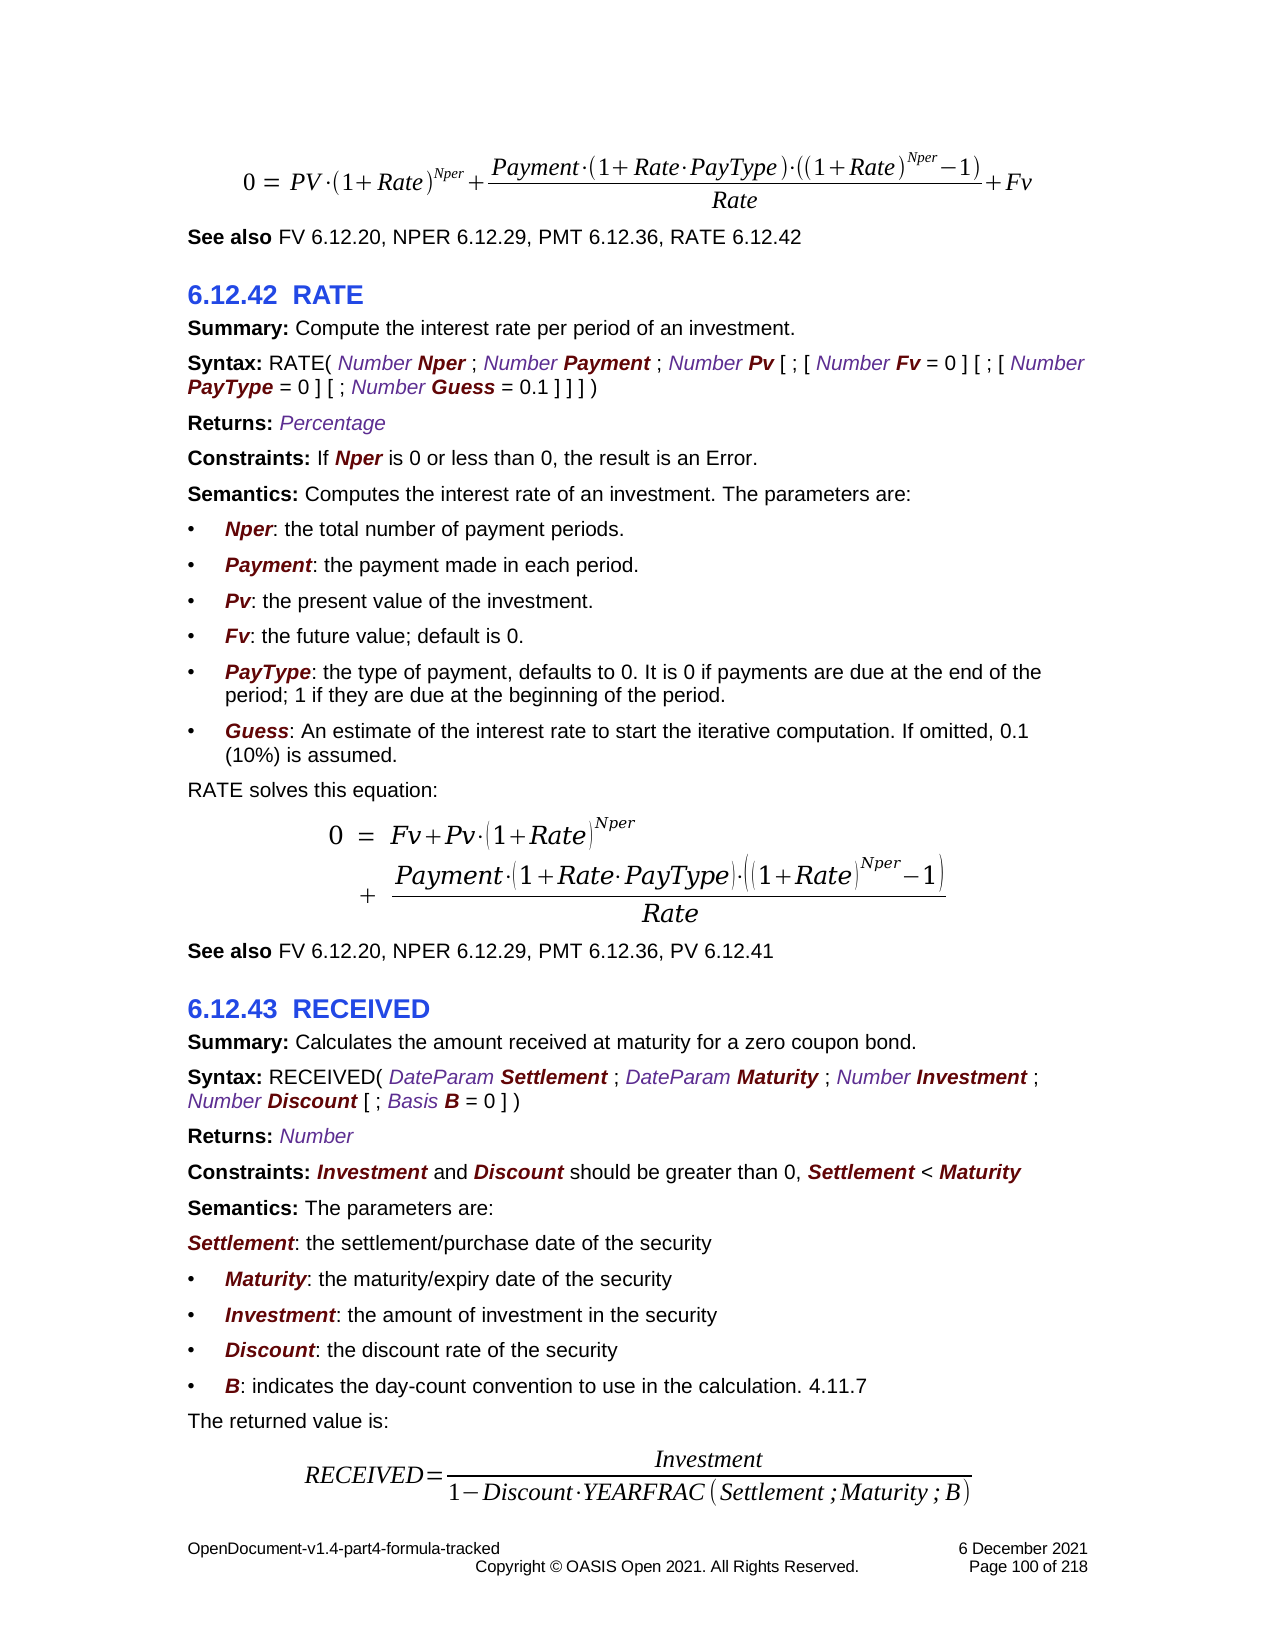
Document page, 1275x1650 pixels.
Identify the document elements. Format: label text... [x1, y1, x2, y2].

list PayType: the type of payment, defaults to 0. It is 0 if payments are due at the end of the period; 1 if they are due at the beginning of the period. [187, 660, 1088, 707]
text RATE solves this equation: [187, 779, 1088, 802]
text Syntax: RATE( Number Nper ; Number Payment ; Number Pv [ ; [ Number Fv = 0 ] [ ; [ Number PayType = 0 ] [ ; Number Guess = 0.1 ] ] ] ) [187, 352, 1088, 399]
text The returned value is: [187, 1410, 1088, 1433]
text Syntax: RECEIVED( DateParam Settlement ; DateParam Maturity ; Number Investment ; Number Discount [ ; Basis B = 0 ] ) [187, 1066, 1088, 1113]
text Semantics: Computes the interest rate of an investment. The parameters are: [187, 482, 1088, 506]
text See also FV 6.12.20, NPER 6.12.29, PMT 6.12.36, RATE 6.12.42 [187, 226, 1088, 249]
subtitle RATE [187, 280, 1088, 310]
list Fv: the future value; default is 0. [187, 625, 1088, 648]
list B: indicates the day-count convention to use in the calculation. 4.11.7 [187, 1374, 1088, 1398]
list Investment: the amount of investment in the security [187, 1303, 1088, 1327]
list Nper: the total number of payment periods. [187, 518, 1088, 541]
text Returns: Number [187, 1125, 1088, 1148]
text Constraints: Investment and Discount should be greater than 0, Settlement < Maturity [187, 1161, 1088, 1184]
list Pv: the present value of the investment. [187, 589, 1088, 613]
text Constraints: If Nper is 0 or less than 0, the result is an Error. [187, 447, 1088, 470]
list Guess: An estimate of the interest rate to start the iterative computation. If omitted, 0.1 (10%) is assumed. [187, 719, 1088, 767]
list Payment: the payment made in each period. [187, 553, 1088, 577]
text Semantics: The parameters are: [187, 1196, 1088, 1220]
text See also FV 6.12.20, NPER 6.12.29, PMT 6.12.36, PV 6.12.41 [187, 939, 1088, 963]
text Settlement: the settlement/purchase date of the security [187, 1232, 1088, 1255]
list Maturity: the maturity/expiry date of the security [187, 1267, 1088, 1291]
text Summary: Compute the interest rate per period of an investment. [187, 316, 1088, 340]
text Returns: Percentage [187, 411, 1088, 434]
text Summary: Calculates the amount received at maturity for a zero coupon bond. [187, 1030, 1088, 1054]
list Discount: the discount rate of the security [187, 1339, 1088, 1362]
subtitle RECEIVED [187, 994, 1088, 1024]
